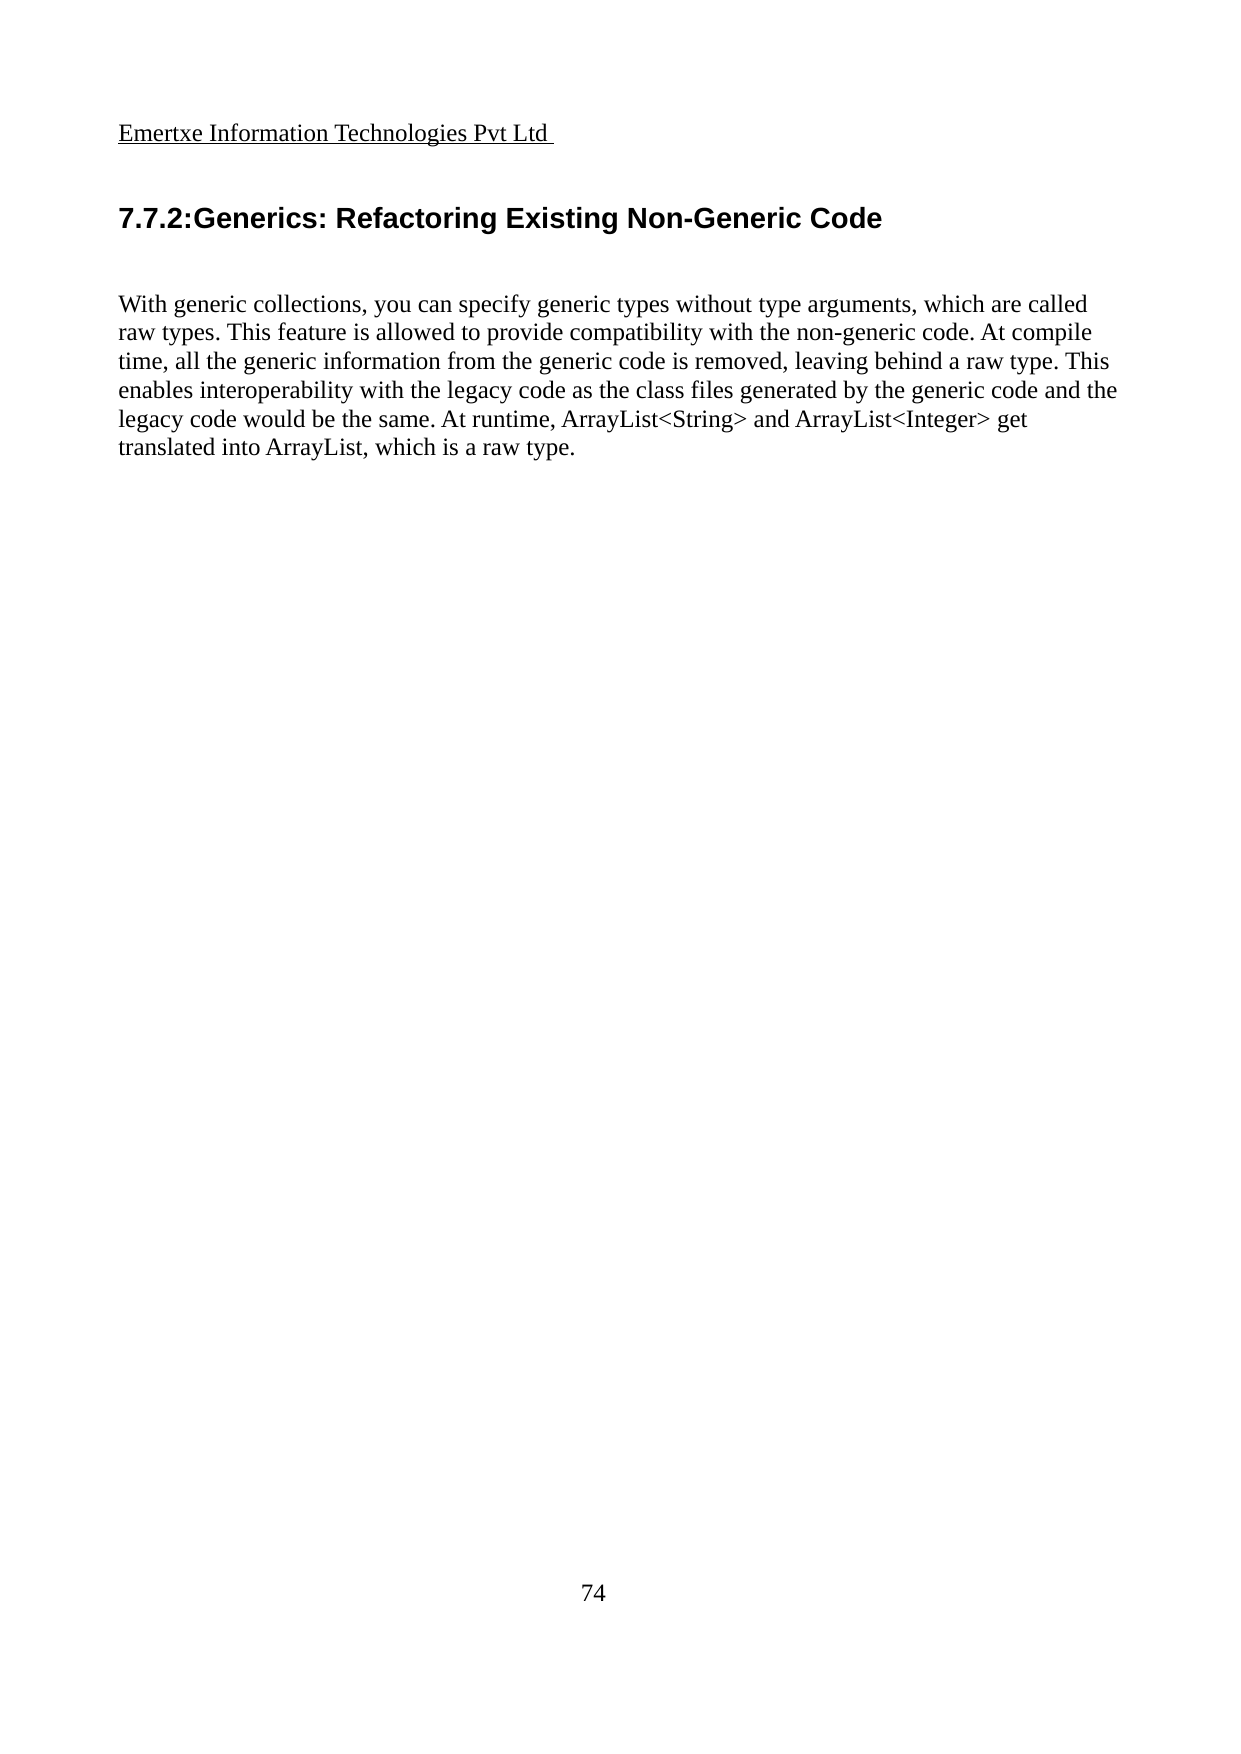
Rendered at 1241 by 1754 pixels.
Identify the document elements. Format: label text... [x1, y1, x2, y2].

subtitle Generics: Refactoring Existing Non-Generic Code [118, 201, 1122, 235]
text With generic collections, you can specify generic types without type arguments, which are called raw types. This feature is allowed to provide compatibility with the non-generic code. At compile time, all the generic information from the generic code is removed, leaving behind a raw type. This enables interoperability with the legacy code as the class files generated by the generic code and the legacy code would be the same. At runtime, ArrayList<String> and ArrayList<Integer> get translated into ArrayList, which is a raw type. [118, 289, 1122, 461]
